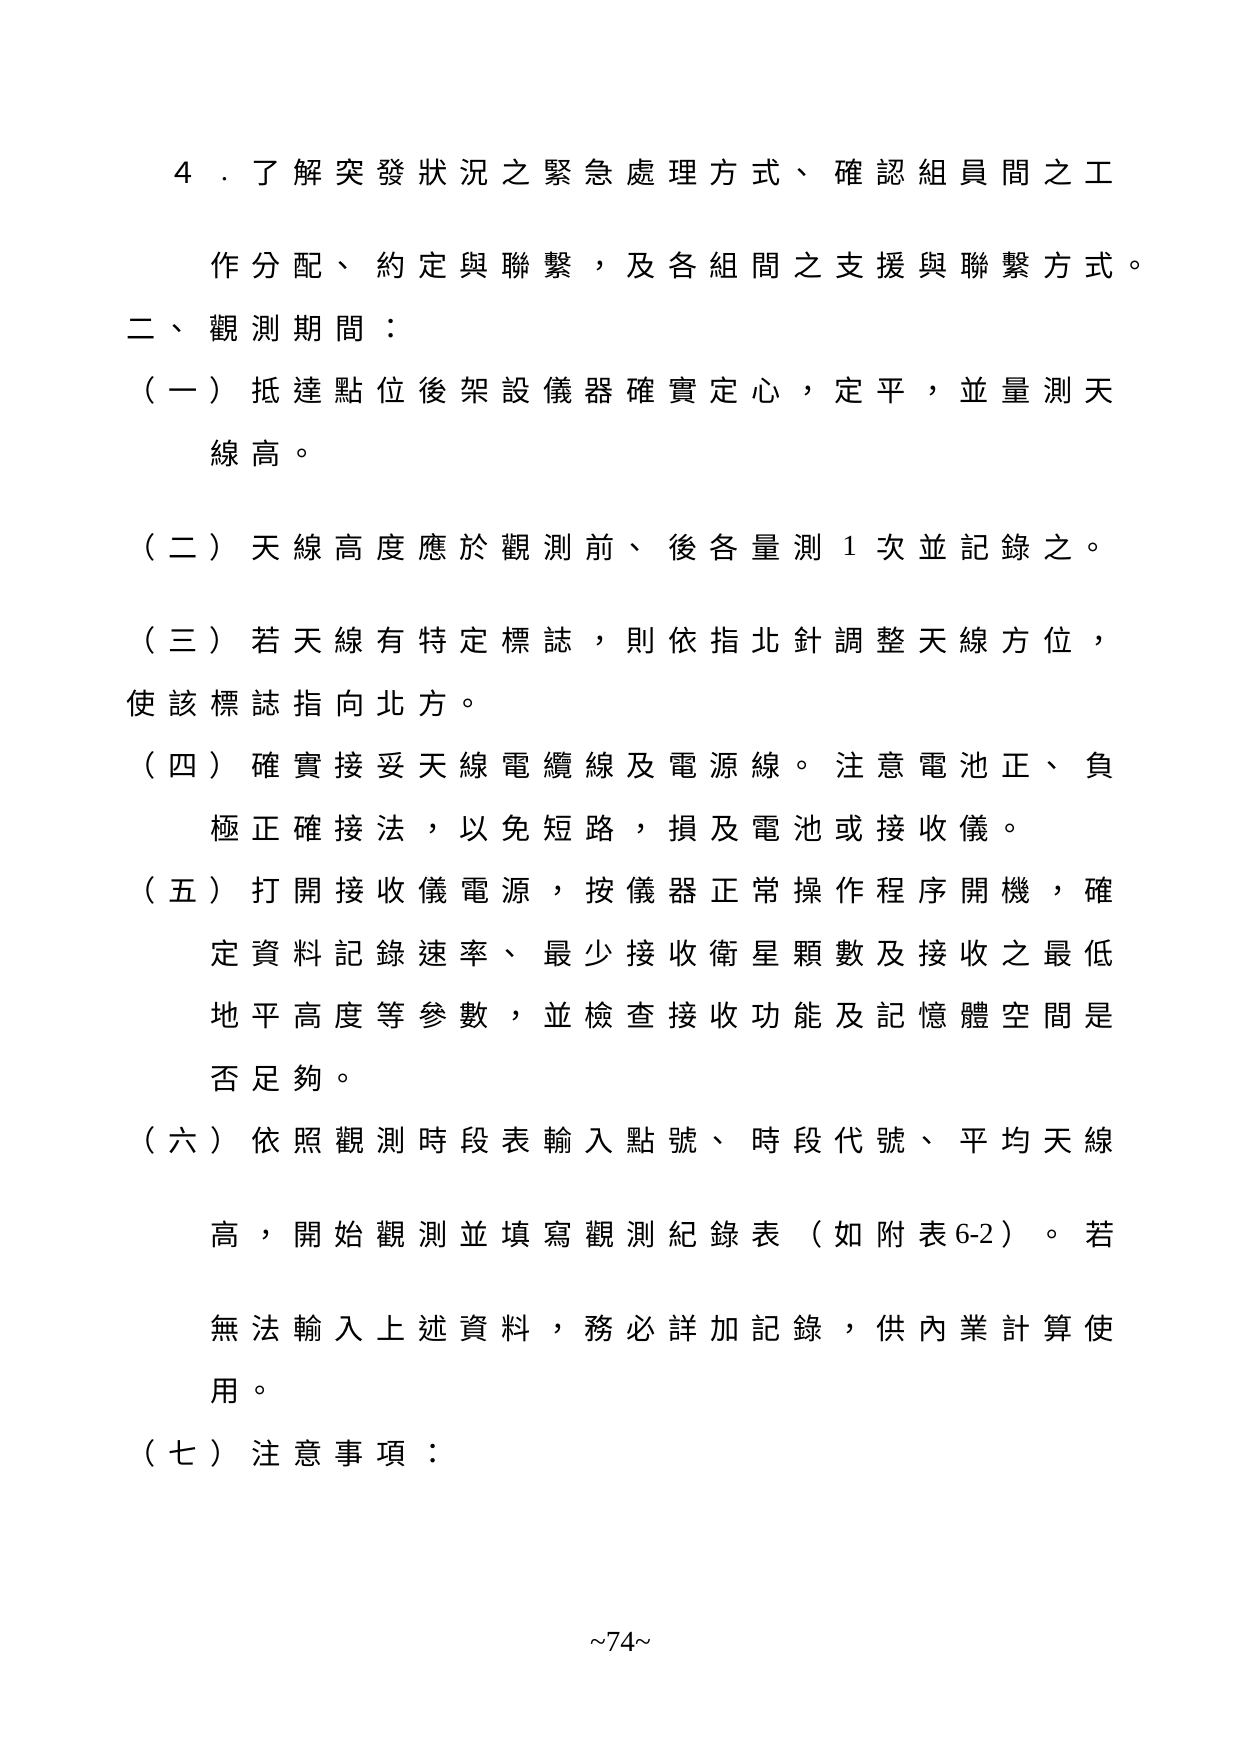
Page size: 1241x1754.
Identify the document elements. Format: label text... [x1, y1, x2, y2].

text （三）若天線有特定標誌，則依指北針調整天線方位，使該標誌指向北方。 [120, 597, 1120, 722]
text （五）打開接收儀電源，按儀器正常操作程序開機，確定資料記錄速率、最少接收衛星顆數及接收之最低地平高度等參數，並檢查接收功能及記憶體空間是否足夠。 [120, 847, 1120, 1097]
text ４.了解突發狀況之緊急處理方式、確認組員間之工作分配、約定與聯繫，及各組間之支援與聯繫方式。 [160, 97, 1120, 285]
text （四）確實接妥天線電纜線及電源線。注意電池正、負極正確接法，以免短路，損及電池或接收儀。 [120, 722, 1120, 847]
text （二）天線高度應於觀測前、後各量測1次並記錄之。 [120, 472, 1120, 597]
text （六）依照觀測時段表輸入點號、時段代號、平均天線高，開始觀測並填寫觀測紀錄表（如附表6-2）。若無法輸入上述資料，務必詳加記錄，供內業計算使用。 [120, 1097, 1120, 1410]
text （一）抵達點位後架設儀器確實定心，定平，並量測天線高。 [120, 347, 1120, 472]
text 二、觀測期間： [120, 285, 1120, 347]
text （七）注意事項： [120, 1410, 1120, 1472]
